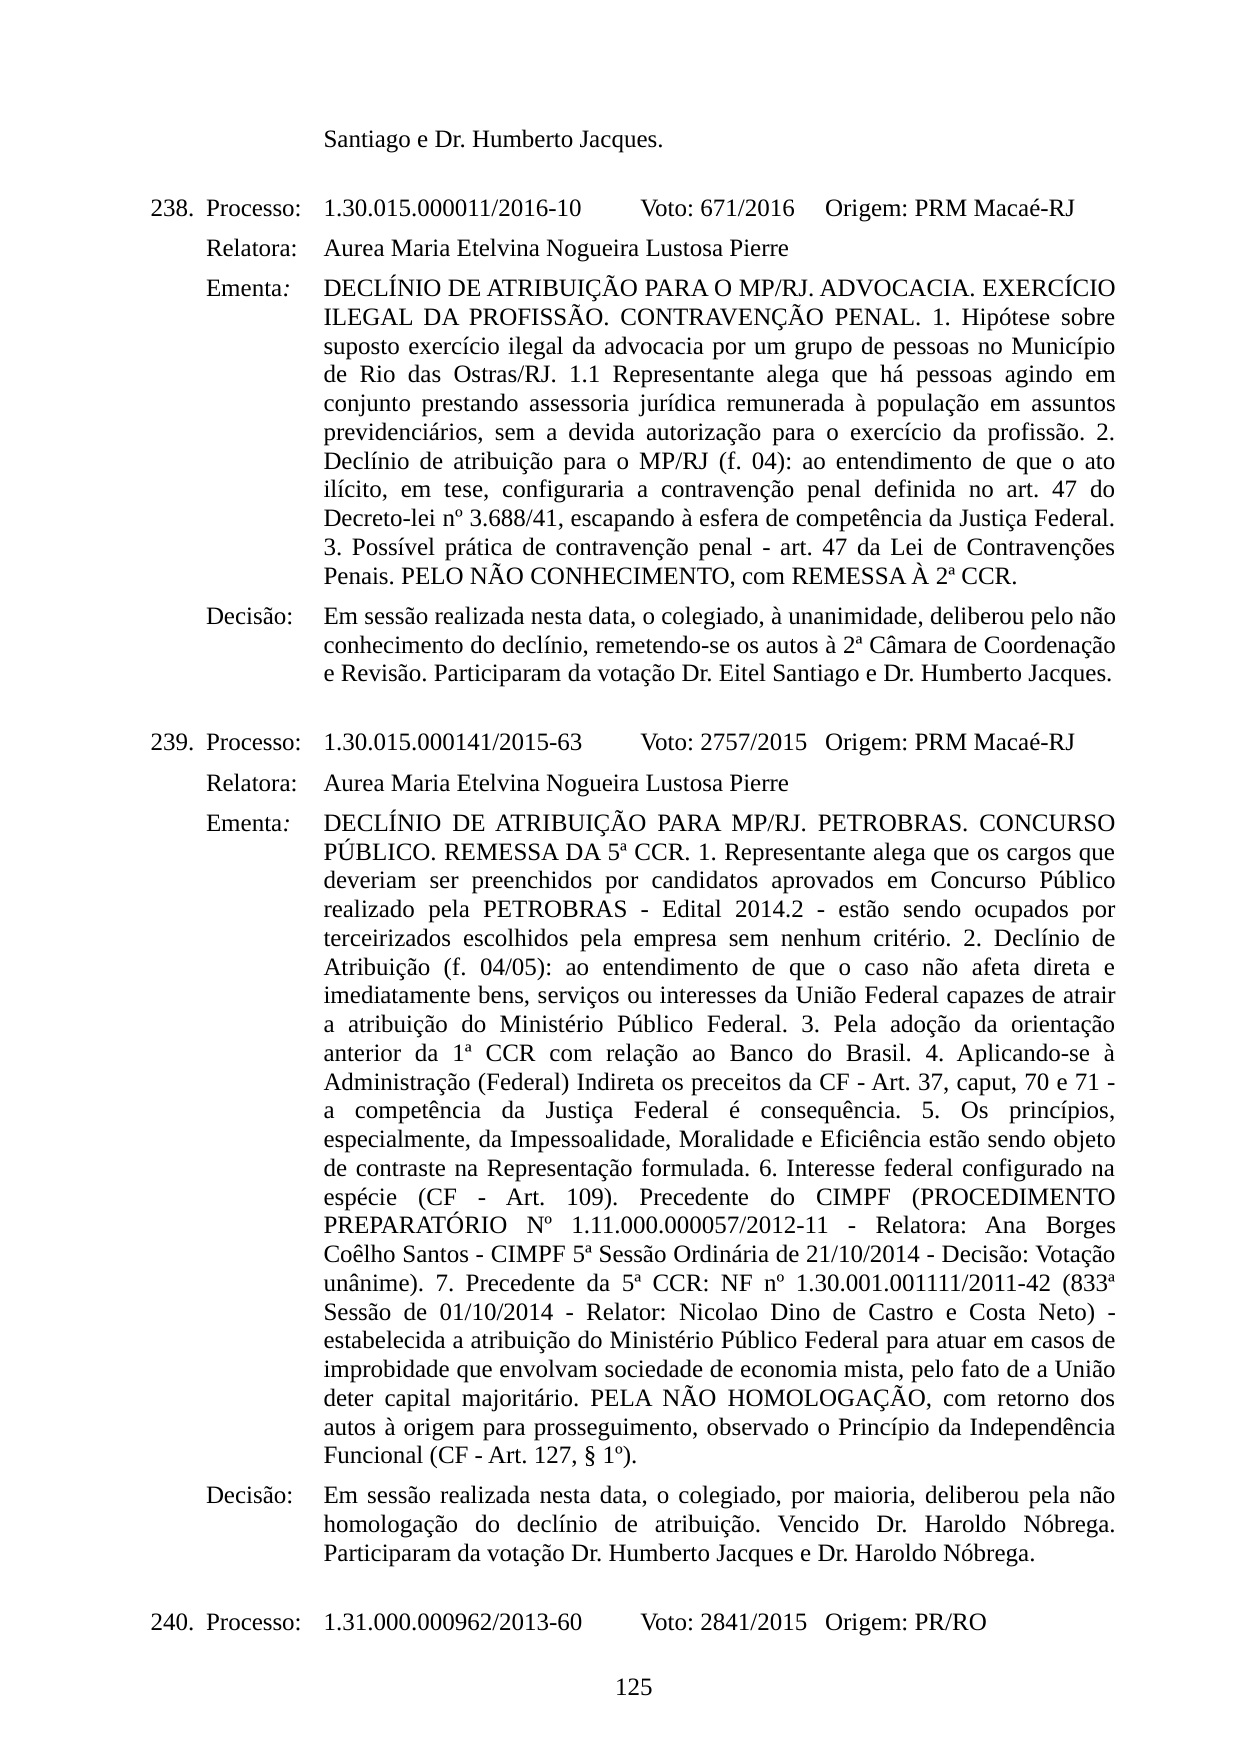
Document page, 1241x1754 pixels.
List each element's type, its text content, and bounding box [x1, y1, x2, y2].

table_header 238. [145, 187, 200, 227]
table_header Processo: [200, 1601, 318, 1641]
table_cell Decisão: [200, 1475, 318, 1572]
table_header 1.30.015.000011/2016-10 [318, 187, 634, 227]
table_cell [145, 595, 200, 693]
table_header Voto: 2757/2015 [635, 722, 819, 762]
table_header 1.31.000.000962/2013-60 [318, 1601, 634, 1641]
table_cell Relatora: [200, 227, 318, 267]
table_cell Decisão: [200, 595, 318, 693]
table_cell Ementa: [200, 802, 318, 1475]
table_header 1.30.015.000141/2015-63 [318, 722, 634, 762]
table_cell Aurea Maria Etelvina Nogueira Lustosa Pierre [318, 762, 1122, 802]
table_cell [200, 118, 318, 158]
table_cell [145, 762, 200, 802]
table_cell [145, 268, 200, 595]
table_header Origem: PR/RO [819, 1601, 1122, 1641]
table_header 239. [145, 722, 200, 762]
table_cell [145, 118, 200, 158]
table_cell DECLÍNIO DE ATRIBUIÇÃO PARA O MP/RJ. ADVOCACIA. EXERCÍCIO ILEGAL DA PROFISSÃO. CONTRAVENÇÃO PENAL. 1. Hipótese sobre suposto exercício ilegal da advocacia por um grupo de pessoas no Município de Rio das Ostras/RJ. 1.1 Representante alega que há pessoas agindo em conjunto prestando assessoria jurídica remunerada à população em assuntos previdenciários, sem a devida autorização para o exercício da profissão. 2. Declínio de atribuição para o MP/RJ (f. 04): ao entendimento de que o ato ilícito, em tese, configuraria a contravenção penal definida no art. 47 do Decreto-lei nº 3.688/41, escapando à esfera de competência da Justiça Federal. 3. Possível prática de contravenção penal - art. 47 da Lei de Contravenções Penais. PELO NÃO CONHECIMENTO, com REMESSA À 2ª CCR. [318, 268, 1122, 595]
table_header Voto: 671/2016 [635, 187, 819, 227]
table_cell [145, 802, 200, 1475]
table_header 240. [145, 1601, 200, 1641]
table_cell Em sessão realizada nesta data, o colegiado, por maioria, deliberou pela não homologação do declínio de atribuição. Vencido Dr. Haroldo Nóbrega. Participaram da votação Dr. Humberto Jacques e Dr. Haroldo Nóbrega. [318, 1475, 1122, 1572]
table_header Processo: [200, 187, 318, 227]
table_cell Santiago e Dr. Humberto Jacques. [318, 118, 1122, 158]
table_header Voto: 2841/2015 [635, 1601, 819, 1641]
table_cell Aurea Maria Etelvina Nogueira Lustosa Pierre [318, 227, 1122, 267]
table_header Origem: PRM Macaé-RJ [819, 187, 1122, 227]
table_cell Em sessão realizada nesta data, o colegiado, à unanimidade, deliberou pelo não conhecimento do declínio, remetendo-se os autos à 2ª Câmara de Coordenação e Revisão. Participaram da votação Dr. Eitel Santiago e Dr. Humberto Jacques. [318, 595, 1122, 693]
table_header Origem: PRM Macaé-RJ [819, 722, 1122, 762]
table_cell DECLÍNIO DE ATRIBUIÇÃO PARA MP/RJ. PETROBRAS. CONCURSO PÚBLICO. REMESSA DA 5ª CCR. 1. Representante alega que os cargos que deveriam ser preenchidos por candidatos aprovados em Concurso Público realizado pela PETROBRAS - Edital 2014.2 - estão sendo ocupados por terceirizados escolhidos pela empresa sem nenhum critério. 2. Declínio de Atribuição (f. 04/05): ao entendimento de que o caso não afeta direta e imediatamente bens, serviços ou interesses da União Federal capazes de atrair a atribuição do Ministério Público Federal. 3. Pela adoção da orientação anterior da 1ª CCR com relação ao Banco do Brasil. 4. Aplicando-se à Administração (Federal) Indireta os preceitos da CF - Art. 37, caput, 70 e 71 - a competência da Justiça Federal é consequência. 5. Os princípios, especialmente, da Impessoalidade, Moralidade e Eficiência estão sendo objeto de contraste na Representação formulada. 6. Interesse federal configurado na espécie (CF - Art. 109). Precedente do CIMPF (PROCEDIMENTO PREPARATÓRIO Nº 1.11.000.000057/2012-11 - Relatora: Ana Borges Coêlho Santos - CIMPF 5ª Sessão Ordinária de 21/10/2014 - Decisão: Votação unânime). 7. Precedente da 5ª CCR: NF nº 1.30.001.001111/2011-42 (833ª Sessão de 01/10/2014 - Relator: Nicolao Dino de Castro e Costa Neto) - estabelecida a atribuição do Ministério Público Federal para atuar em casos de improbidade que envolvam sociedade de economia mista, pelo fato de a União deter capital majoritário. PELA NÃO HOMOLOGAÇÃO, com retorno dos autos à origem para prosseguimento, observado o Princípio da Independência Funcional (CF - Art. 127, § 1º). [318, 802, 1122, 1475]
table_cell Relatora: [200, 762, 318, 802]
table_cell [145, 227, 200, 267]
table_cell Ementa: [200, 268, 318, 595]
table_header Processo: [200, 722, 318, 762]
table_cell [145, 1475, 200, 1572]
